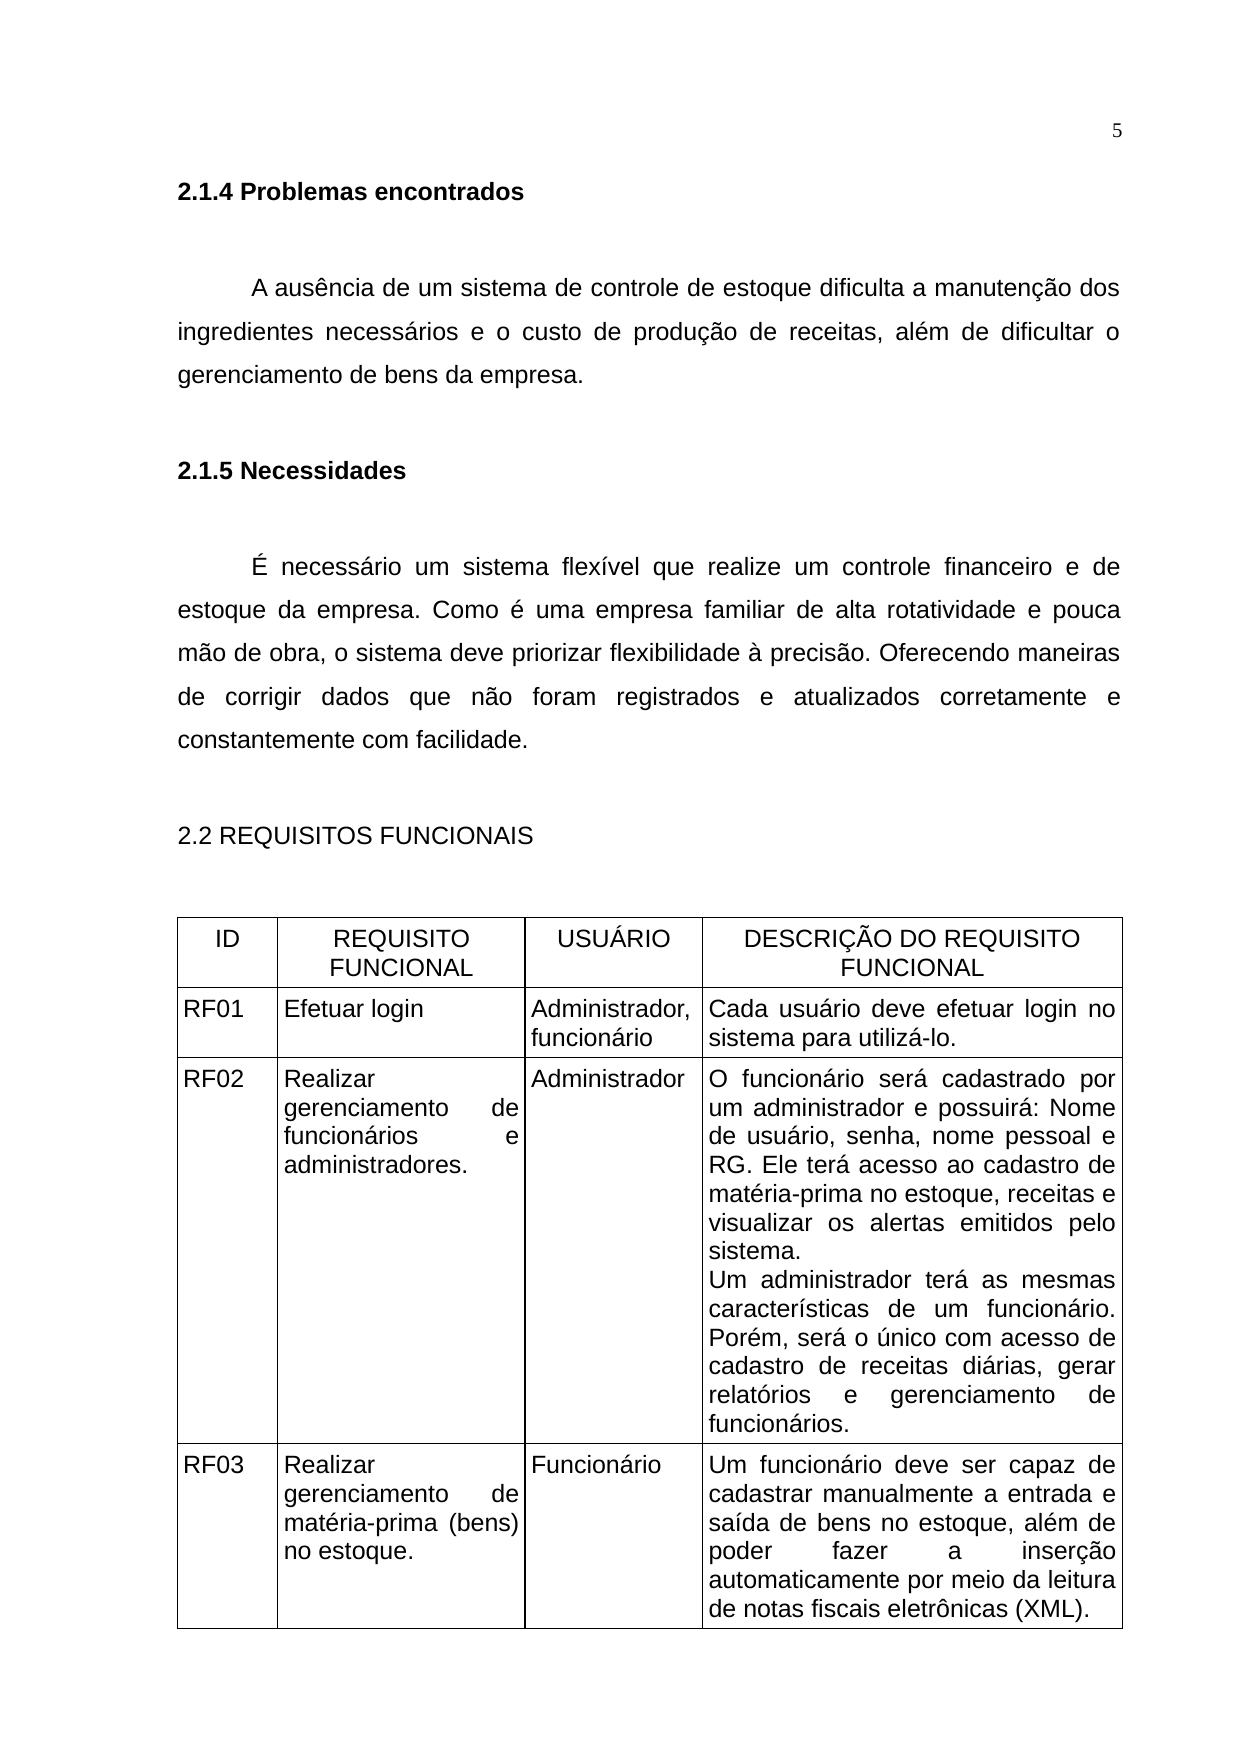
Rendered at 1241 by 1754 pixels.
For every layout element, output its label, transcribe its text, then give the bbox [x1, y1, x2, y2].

table_cell RF01 [178, 988, 277, 1057]
table_cell Administrador, funcionário [526, 988, 702, 1057]
table_cell Administrador [526, 1058, 702, 1443]
table_header REQUISITO FUNCIONAL [278, 918, 524, 987]
subtitle Necessidades [177, 456, 1122, 484]
table_cell RF02 [178, 1058, 277, 1443]
table_cell Realizar gerenciamento de matéria-prima (bens) no estoque. [278, 1444, 524, 1628]
subtitle Problemas encontrados [177, 177, 1122, 206]
table_cell Realizar gerenciamento de funcionários e administradores. [278, 1058, 524, 1443]
subtitle Requisitos Funcionais [177, 821, 1122, 849]
table_cell Funcionário [526, 1444, 702, 1628]
table_header DESCRIÇÃO DO REQUISITO FUNCIONAL [703, 918, 1122, 987]
text É necessário um sistema flexível que realize um controle financeiro e de estoque da empresa. Como é uma empresa familiar de alta rotatividade e pouca mão de obra, o sistema deve priorizar flexibilidade à precisão. Oferecendo maneiras de corrigir dados que não foram registrados e atualizados corretamente e constantemente com facilidade. [177, 552, 1122, 753]
table_cell Um funcionário deve ser capaz de cadastrar manualmente a entrada e saída de bens no estoque, além de poder fazer a inserção automaticamente por meio da leitura de notas fiscais eletrônicas (XML). [703, 1444, 1122, 1628]
table_cell Cada usuário deve efetuar login no sistema para utilizá-lo. [703, 988, 1122, 1057]
table_cell Efetuar login [278, 988, 524, 1057]
table_cell O funcionário será cadastrado por um administrador e possuirá: Nome de usuário, senha, nome pessoal e RG. Ele terá acesso ao cadastro de matéria-prima no estoque, receitas e visualizar os alertas emitidos pelo sistema. Um administrador terá as mesmas características de um funcionário. Porém, será o único com acesso de cadastro de receitas diárias, gerar relatórios e gerenciamento de funcionários. [703, 1058, 1122, 1443]
table_header USUÁRIO [526, 918, 702, 987]
text A ausência de um sistema de controle de estoque dificulta a manutenção dos ingredientes necessários e o custo de produção de receitas, além de dificultar o gerenciamento de bens da empresa. [177, 273, 1122, 388]
table_header ID [178, 918, 277, 987]
table_cell RF03 [178, 1444, 277, 1628]
